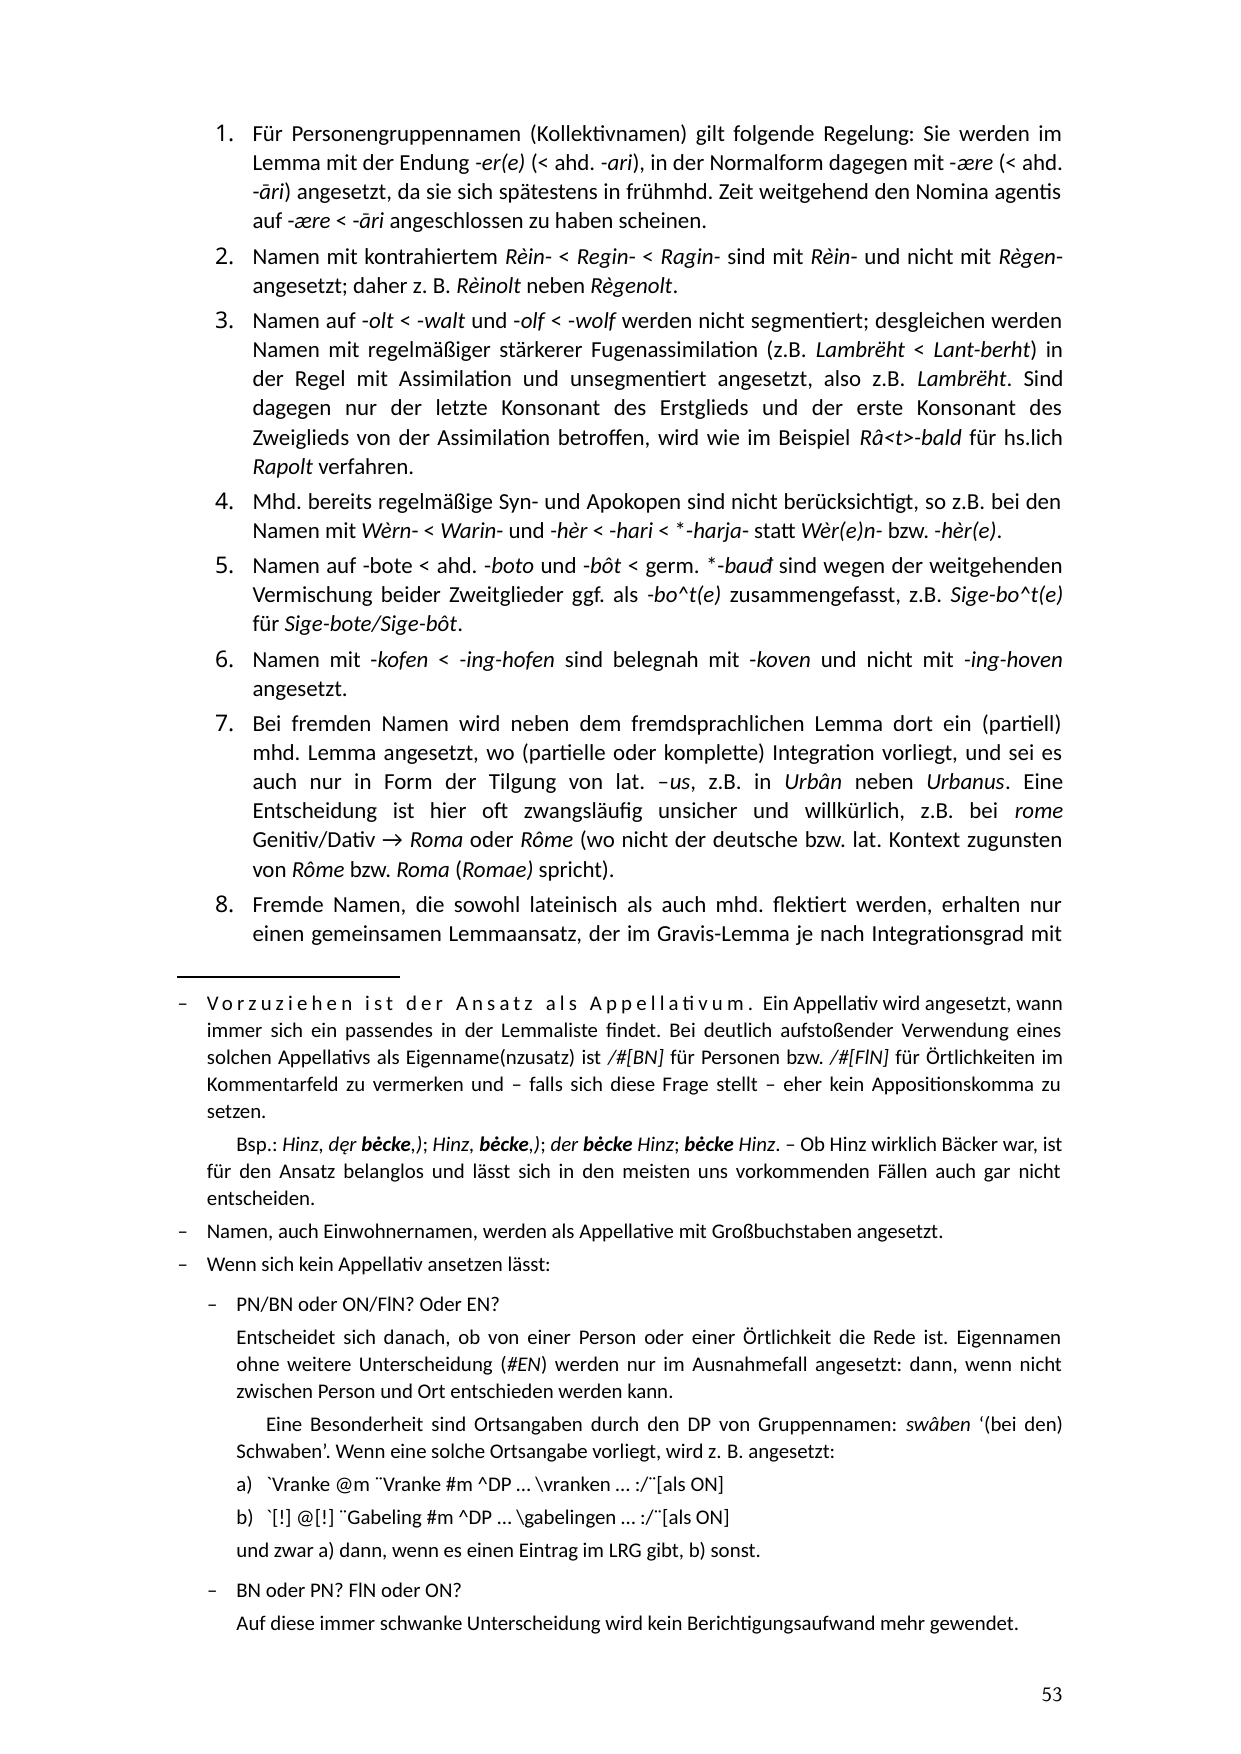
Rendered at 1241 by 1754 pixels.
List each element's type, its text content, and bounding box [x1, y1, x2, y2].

list Für Personengruppennamen (Kollektivnamen) gilt folgende Regelung: Sie werden im Lemma mit der Endung -er(e) (< ahd. -ari), in der Normalform dagegen mit -ære (< ahd. -āri) angesetzt, da sie sich spätestens in frühmhd. Zeit weitgehend den Nomina agentis auf -ære < ‑āri angeschlossen zu haben scheinen. [215, 118, 1063, 235]
list Fremde Namen, die sowohl lateinisch als auch mhd. flektiert werden, erhalten nur einen gemeinsamen Lemmaansatz, der im Gravis-Lemma je nach Integrationsgrad mit [215, 889, 1063, 947]
text Eine Besonderheit sind Ortsangaben durch den DP von Gruppennamen: swâben ‘(bei den) Schwaben’. Wenn eine solche Ortsangabe vorliegt, wird z. B. angesetzt: [236, 1410, 1063, 1464]
list Namen mit kontrahiertem Rèin- < Regin- < Ragin- sind mit Rèin- und nicht mit Règen- angesetzt; daher z. B. Rèinolt neben Règenolt. [215, 241, 1063, 299]
list Bei fremden Namen wird neben dem fremdsprachlichen Lemma dort ein (partiell) mhd. Lemma angesetzt, wo (partielle oder komplette) Integration vorliegt, und sei es auch nur in Form der Tilgung von lat. –us, z.B. in Urbân neben Urbanus. Eine Entscheidung ist hier oft zwangsläufig unsicher und willkürlich, z.B. bei rome Genitiv/Dativ → Roma oder Rôme (wo nicht der deutsche bzw. lat. Kontext zugunsten von Rôme bzw. Roma (Romae) spricht). [215, 708, 1063, 883]
text Bsp.: Hinz, dęr bėcke,); Hinz, bėcke,); der bėcke Hinz; bėcke Hinz. – Ob Hinz wirklich Bäcker war, ist für den Ansatz belanglos und lässt sich in den meisten uns vorkommenden Fällen auch gar nicht entscheiden. [207, 1130, 1063, 1211]
text – Namen, auch Einwohnernamen, werden als Appellative mit Großbuchstaben angesetzt. [177, 1217, 1063, 1244]
list Namen auf -olt < -walt und -olf < -wolf werden nicht segmentiert; desgleichen werden Namen mit regelmäßiger stärkerer Fugenassimilation (z.B. Lambrëht < Lant-berht) in der Regel mit Assimilation und unsegmentiert angesetzt, also z.B. Lambrëht. Sind dagegen nur der letzte Konsonant des Erstglieds und der erste Konsonant des Zweiglieds von der Assimilation betroffen, wird wie im Beispiel Râ<t>-bald für hs.lich Rapolt verfahren. [215, 305, 1063, 480]
list Namen mit -kofen < -ing-hofen sind belegnah mit -koven und nicht mit ‑ing-hoven angesetzt. [215, 644, 1063, 702]
list Mhd. bereits regelmäßige Syn- und Apokopen sind nicht berücksichtigt, so z.B. bei den Namen mit Wèrn- < Warin- und -hèr < -hari < *-harja- statt Wèr(e)n- bzw. ‑hèr(e). [215, 486, 1063, 544]
text Entscheidet sich danach, ob von einer Person oder einer Örtlichkeit die Rede ist. Eigennamen ohne weitere Unterscheidung (#EN) werden nur im Ausnahmefall angesetzt: dann, wenn nicht zwischen Person und Ort entschieden werden kann. [236, 1323, 1063, 1404]
text Auf diese immer schwanke Unterscheidung wird kein Berichtigungsaufwand mehr gewendet. [236, 1609, 1063, 1636]
text – BN oder PN? FlN oder ON? [207, 1576, 1063, 1603]
text – Wenn sich kein Appellativ ansetzen lässt: [177, 1250, 1063, 1277]
text a) `Vranke @m ¨Vranke #m ^DP … \vranken … :/¨[als ON] [236, 1470, 1063, 1497]
text – Vorzuziehen ist der Ansatz als Appellativum. Ein Appellativ wird angesetzt, wann immer sich ein passendes in der Lemmaliste findet. Bei deutlich aufstoßender Verwendung eines solchen Appellativs als Eigenname(nzusatz) ist /#[BN] für Personen bzw. /#[FlN] für Örtlichkeiten im Kom­men­tarfeld zu vermerken und – falls sich diese Frage stellt – eher kein Appositionskomma zu setzen. [177, 989, 1063, 1124]
list Namen auf -bote < ahd. -boto und -bôt < germ. *-bauđ sind wegen der weitgehenden Vermischung beider Zweitglieder ggf. als -bo^t(e) zusammengefasst, z.B. Sige-bo^t(e) für Sige-bote/Sige-bôt. [215, 550, 1063, 638]
text – PN/BN oder ON/FlN? Oder EN? [207, 1290, 1063, 1317]
text und zwar a) dann, wenn es einen Eintrag im LRG gibt, b) sonst. [236, 1536, 1063, 1563]
text b) `[!] @[!] ¨Gabeling #m ^DP … \gabelingen … :/¨[als ON] [236, 1503, 1063, 1530]
